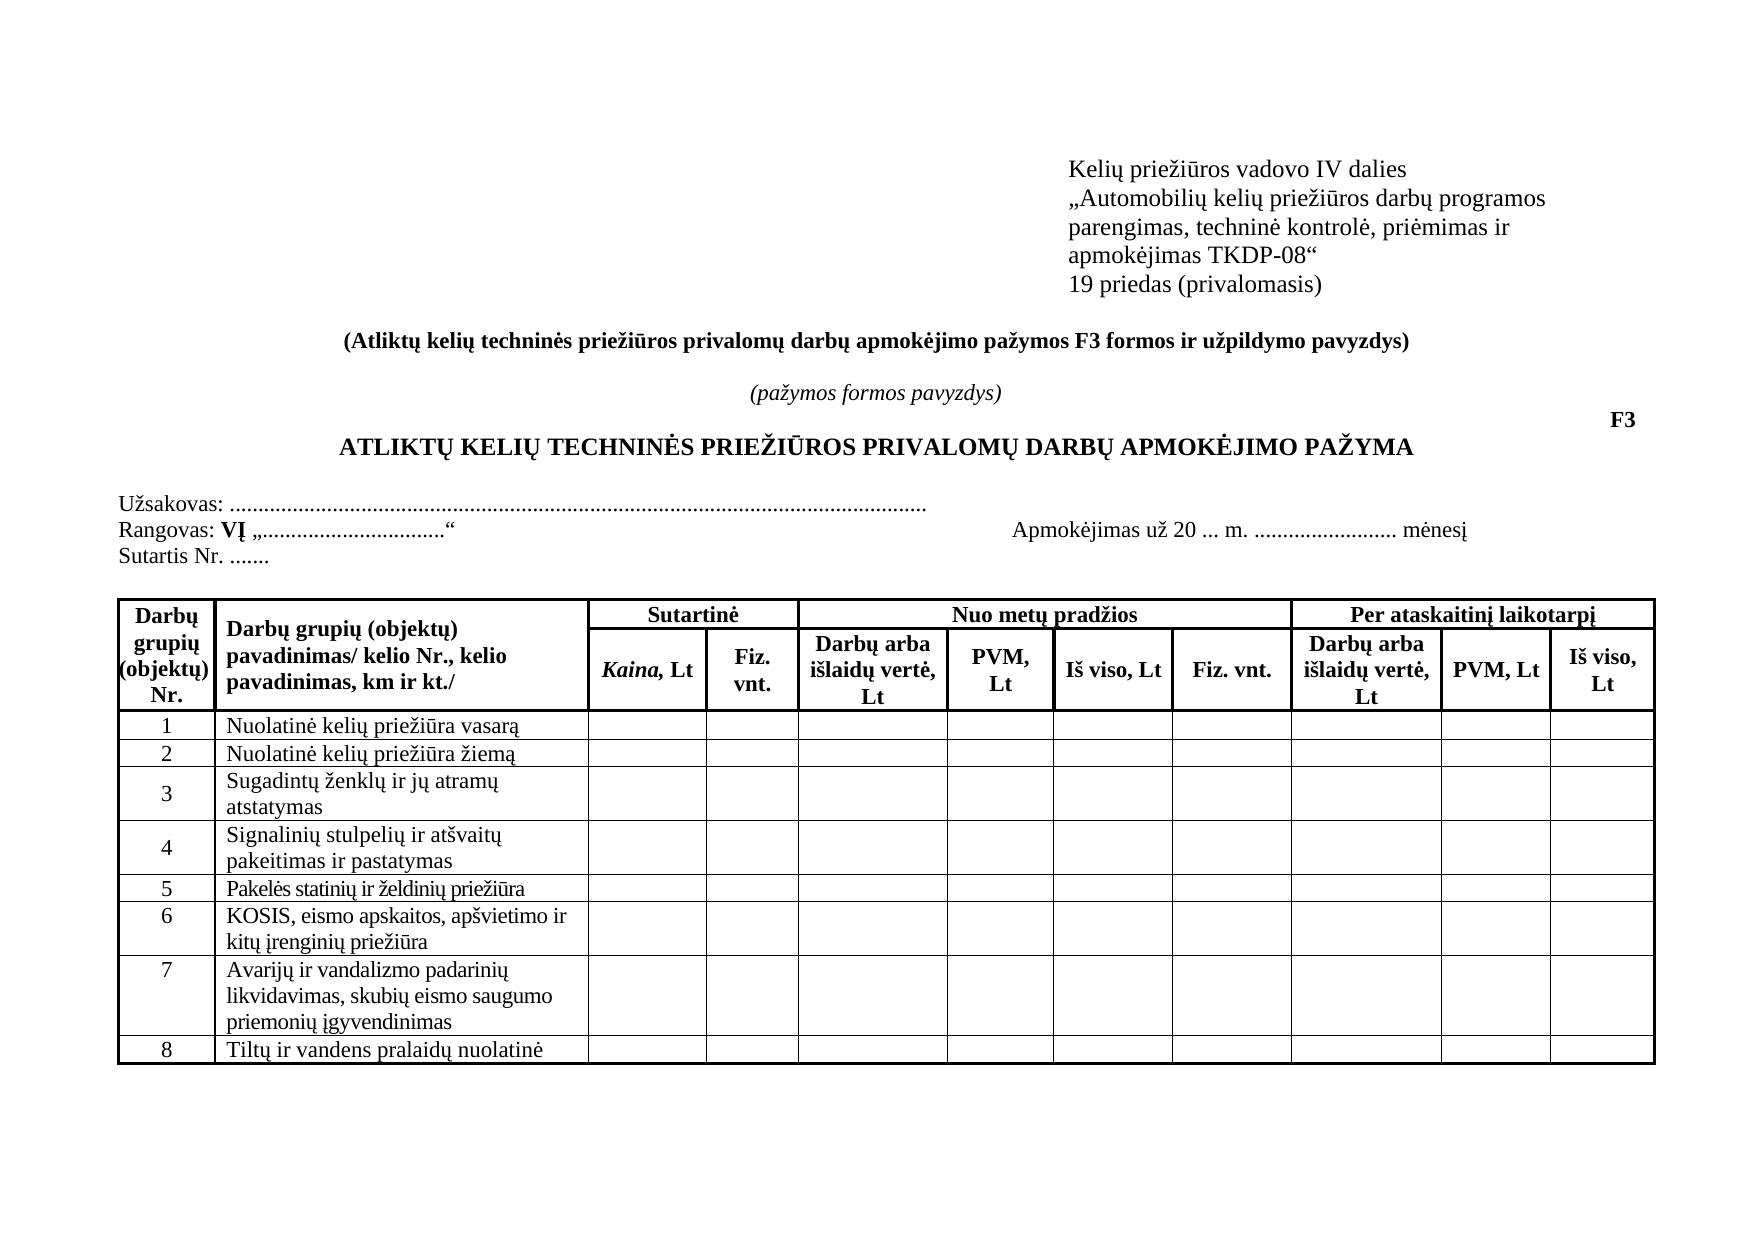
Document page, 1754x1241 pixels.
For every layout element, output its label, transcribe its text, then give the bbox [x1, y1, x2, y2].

table_header Sutartinė [590, 601, 797, 627]
table_cell [707, 767, 798, 820]
table_cell [589, 1036, 706, 1062]
table_cell [799, 712, 947, 739]
table_cell [799, 821, 947, 873]
table_cell [1173, 902, 1291, 955]
table_cell Tiltų ir vandens pralaidų nuolatinė [216, 1036, 588, 1062]
table_cell [948, 902, 1053, 955]
table_cell [1292, 902, 1441, 955]
table_cell [1442, 767, 1550, 820]
table_cell [707, 1036, 798, 1062]
table_cell [799, 956, 947, 1035]
table_cell [707, 712, 798, 739]
table_cell Nuolatinė kelių priežiūra vasarą [216, 712, 588, 739]
table_cell Avarijų ir vandalizmo padarinių likvidavimas, skubių eismo saugumo priemonių įgyvendinimas [216, 956, 588, 1035]
table_cell Fiz. vnt. [1174, 630, 1290, 709]
table_cell [707, 902, 798, 955]
text ATLIKTŲ KELIŲ TECHNINĖS PRIEŽIŪROS PRIVALOMŲ DARBŲ APMOKĖJIMO PAŽYMA [118, 432, 1635, 461]
text (pažymos formos pavyzdys) [118, 379, 1635, 406]
table_cell [1442, 956, 1550, 1035]
table_cell [707, 875, 798, 901]
table_cell [589, 821, 706, 873]
table_cell [1173, 740, 1291, 766]
table_cell [948, 1036, 1053, 1062]
table_cell PVM, Lt [949, 630, 1052, 709]
table_cell [1292, 740, 1441, 766]
table_header Nuo metų pradžios [800, 601, 1290, 627]
table_cell [1173, 1036, 1291, 1062]
table_cell [1292, 712, 1441, 739]
table_cell 1 [120, 712, 214, 739]
table_cell [799, 902, 947, 955]
table_cell [1173, 821, 1291, 873]
table_cell [1292, 956, 1441, 1035]
table_cell [1442, 1036, 1550, 1062]
table_cell [799, 1036, 947, 1062]
table_cell [948, 767, 1053, 820]
table_cell Kaina, Lt [590, 630, 705, 709]
table_cell [1054, 875, 1172, 901]
table_cell Iš viso, Lt [1552, 630, 1653, 709]
table_cell [948, 712, 1053, 739]
table_cell [1551, 1036, 1653, 1062]
table_cell Darbų arba išlaidų vertė, Lt [1293, 630, 1440, 709]
table_cell 5 [120, 875, 214, 901]
table_cell [948, 821, 1053, 873]
table_cell [799, 875, 947, 901]
table_cell Nuolatinė kelių priežiūra žiemą [216, 740, 588, 766]
table_cell [799, 767, 947, 820]
table_cell [948, 875, 1053, 901]
table_cell [589, 767, 706, 820]
table_cell [1292, 875, 1441, 901]
text „Automobilių kelių priežiūros darbų programos parengimas, techninė kontrolė, priėmimas ir apmokėjimas TKDP-08“ [1068, 183, 1635, 269]
table_cell Fiz. vnt. [708, 630, 797, 709]
table_cell [1442, 740, 1550, 766]
table_cell [589, 875, 706, 901]
table_cell [707, 821, 798, 873]
table_cell [589, 740, 706, 766]
table_cell PVM, Lt [1443, 630, 1549, 709]
table_cell 2 [120, 740, 214, 766]
table_cell Pakelės statinių ir želdinių priežiūra [216, 875, 588, 901]
table_cell [1054, 712, 1172, 739]
table_cell Signalinių stulpelių ir atšvaitų pakeitimas ir pastatymas [216, 821, 588, 873]
table_cell [1442, 712, 1550, 739]
table_cell [1442, 875, 1550, 901]
table_cell [1551, 956, 1653, 1035]
table_cell [589, 956, 706, 1035]
table_cell [1551, 902, 1653, 955]
table_cell [707, 956, 798, 1035]
table_cell [1551, 875, 1653, 901]
table_cell [948, 956, 1053, 1035]
table_cell [1173, 956, 1291, 1035]
table_cell [1054, 902, 1172, 955]
text 19 priedas (privalomasis) [1068, 269, 1635, 298]
table_cell Darbų arba išlaidų vertė, Lt [800, 630, 946, 709]
text Kelių priežiūros vadovo IV dalies [1068, 154, 1635, 183]
table_cell [1442, 902, 1550, 955]
table_cell [1551, 821, 1653, 873]
table_cell 4 [120, 821, 214, 873]
table_cell [1054, 956, 1172, 1035]
table_cell [589, 902, 706, 955]
table_cell [799, 740, 947, 766]
table_cell [589, 712, 706, 739]
table_cell [1054, 767, 1172, 820]
table_cell [1292, 1036, 1441, 1062]
table_header Darbų grupių (objektų) Nr. [120, 601, 213, 709]
table_cell [1551, 740, 1653, 766]
table_cell [1292, 821, 1441, 873]
table_cell [1054, 740, 1172, 766]
table_cell [1442, 821, 1550, 873]
table_header Per ataskaitinį laikotarpį [1293, 601, 1653, 627]
text Sutartis Nr. ....... [118, 542, 1635, 569]
table_cell [1054, 1036, 1172, 1062]
table_cell KOSIS, eismo apskaitos, apšvietimo ir kitų įrenginių priežiūra [216, 902, 588, 955]
text (Atliktų kelių techninės priežiūros privalomų darbų apmokėjimo pažymos F3 formos ir užpildymo pavyzdys) [118, 327, 1635, 353]
table_cell 3 [120, 767, 214, 820]
table_cell [1292, 767, 1441, 820]
table_cell [948, 740, 1053, 766]
table_header Darbų grupių (objektų) pavadinimas/ kelio Nr., kelio pavadinimas, km ir kt./ [217, 601, 587, 709]
table_cell [1173, 875, 1291, 901]
text Užsakovas: .......................................................................................................................... [118, 490, 1635, 516]
table_cell [1173, 767, 1291, 820]
table_cell 7 [120, 956, 214, 1035]
table_cell Iš viso, Lt [1056, 630, 1171, 709]
text F3 [118, 406, 1635, 432]
table_cell 6 [120, 902, 214, 955]
table_cell Sugadintų ženklų ir jų atramų atstatymas [216, 767, 588, 820]
table_cell [1173, 712, 1291, 739]
table_cell [1551, 767, 1653, 820]
table_cell [707, 740, 798, 766]
table_cell [1551, 712, 1653, 739]
table_cell 8 [120, 1036, 214, 1062]
table_cell [1054, 821, 1172, 873]
text Rangovas: VĮ „................................“ Apmokėjimas už 20 ... m. ......................... mėnesį [118, 516, 1635, 542]
